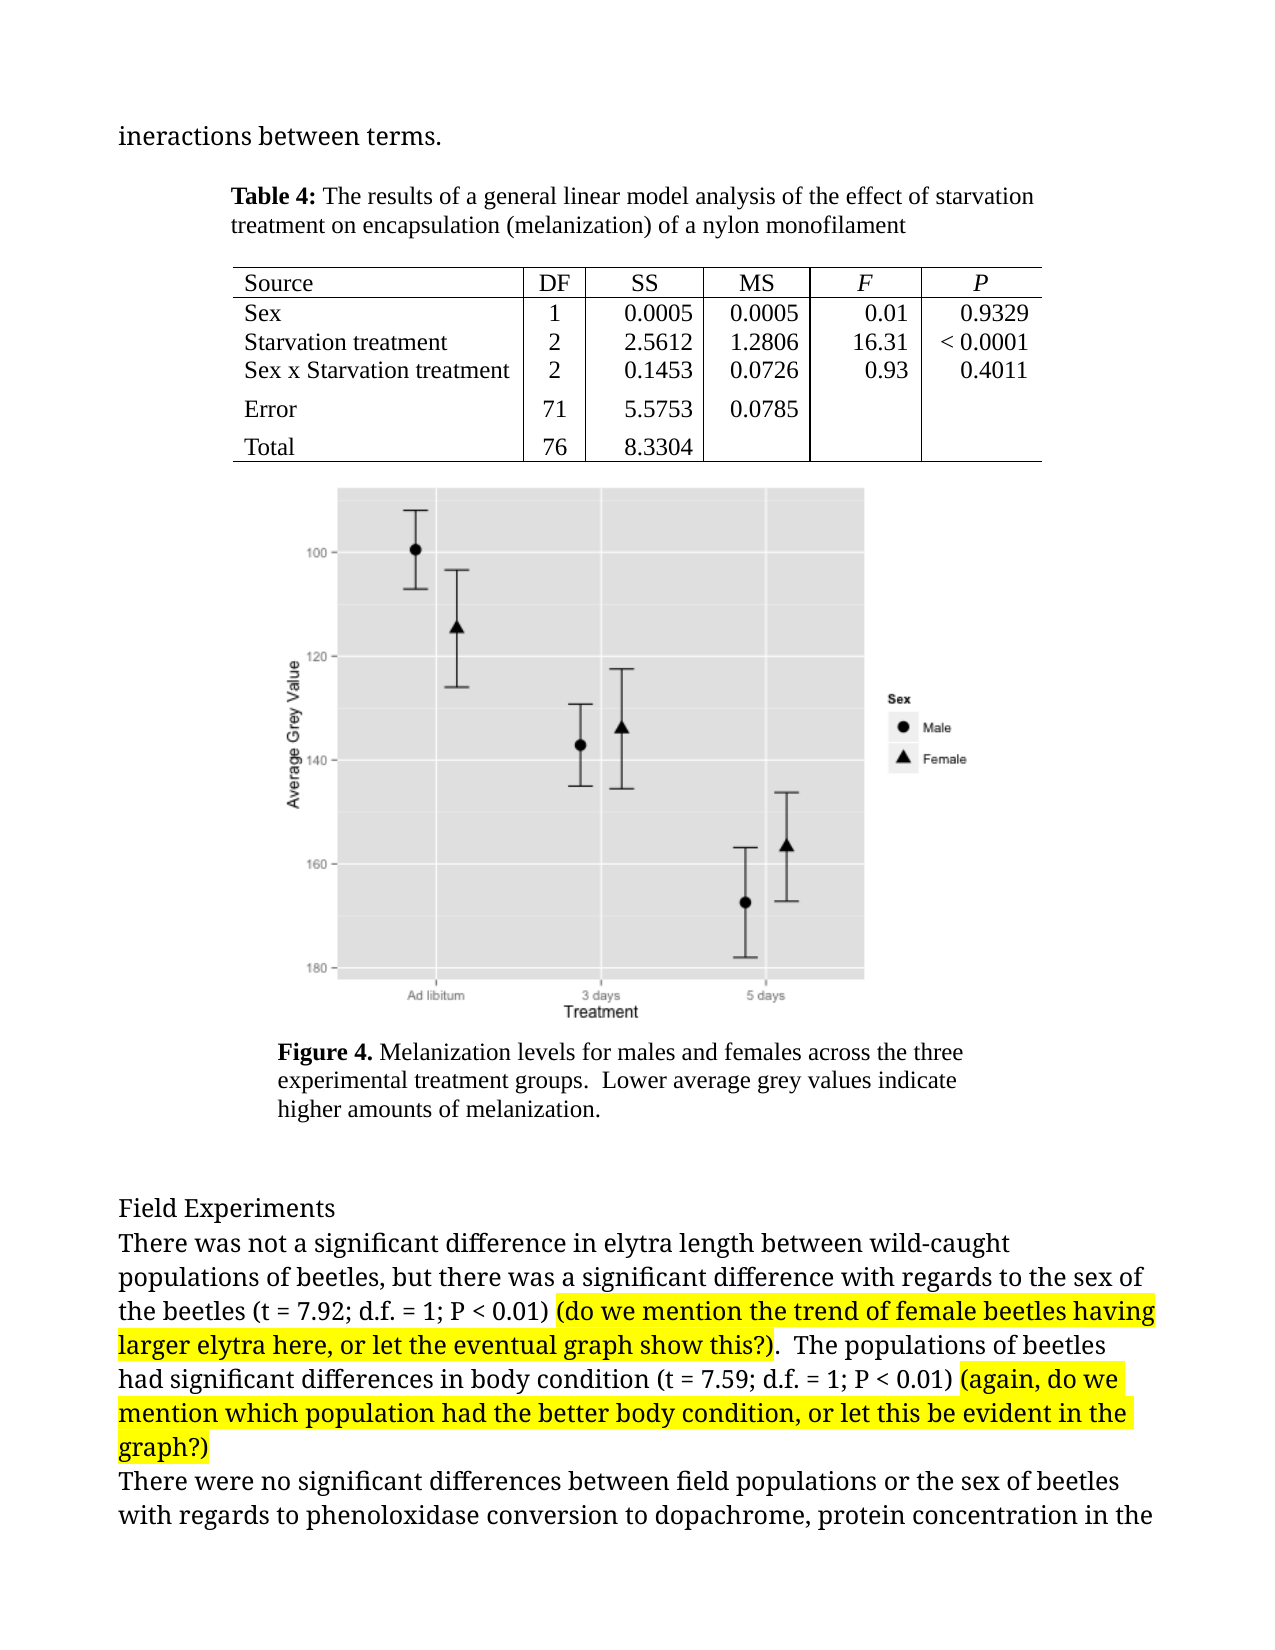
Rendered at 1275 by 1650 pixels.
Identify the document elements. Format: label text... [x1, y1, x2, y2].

table_cell [811, 384, 921, 432]
table_cell Total [233, 432, 523, 461]
table_cell < 0.0001 [922, 327, 1042, 356]
table_cell 2.5612 [586, 327, 703, 356]
table_header F [811, 268, 921, 297]
table_cell 8.3304 [586, 432, 703, 461]
table_cell Sex x Starvation treatment [233, 356, 523, 384]
table_cell 5.5753 [586, 384, 703, 432]
table_cell [704, 432, 809, 461]
table_header MS [704, 268, 809, 297]
table_cell 0.01 [811, 298, 921, 327]
table_cell [922, 384, 1042, 432]
table_cell 0.4011 [922, 356, 1042, 384]
table_header P [922, 268, 1042, 297]
text There was not a significant difference in elytra length between wild-caught populations of beetles, but there was a significant difference with regards to the sex of the beetles (t = 7.92; d.f. = 1; P < 0.01) (do we mention the trend of female beetles having larger elytra here, or let the eventual graph show this?). The populations of beetles had significant differences in body condition (t = 7.59; d.f. = 1; P < 0.01) (again, do we mention which population had the better body condition, or let this be evident in the graph?) [118, 1225, 1157, 1464]
table_cell 0.0005 [586, 298, 703, 327]
table_header Source [233, 268, 523, 297]
table_cell 16.31 [811, 327, 921, 356]
text ineractions between terms. [118, 118, 1157, 152]
table_cell Error [233, 384, 523, 432]
table_cell 0.0726 [704, 356, 809, 384]
table_cell 0.0005 [704, 298, 809, 327]
text Table 4: The results of a general linear model analysis of the effect of starvation treatment on encapsulation (melanization) of a nylon monofilament [231, 181, 1054, 238]
picture [268, 462, 1016, 1037]
text Figure 4. Melanization levels for males and females across the three experimental treatment groups. Lower average grey values indicate higher amounts of melanization. [277, 1037, 969, 1123]
table_cell [811, 432, 921, 461]
table_cell 0.1453 [586, 356, 703, 384]
table_header SS [586, 268, 703, 297]
table_cell Starvation treatment [233, 327, 523, 356]
text There were no significant differences between field populations or the sex of beetles with regards to phenoloxidase conversion to dopachrome, protein concentration in the [118, 1464, 1157, 1532]
table_cell Sex [233, 298, 523, 327]
table_cell 1.2806 [704, 327, 809, 356]
table_cell 2 [524, 327, 585, 356]
table_cell [922, 432, 1042, 461]
table_header DF [524, 268, 585, 297]
table_cell 76 [524, 432, 585, 461]
table_cell 0.93 [811, 356, 921, 384]
table_cell 1 [524, 298, 585, 327]
table_cell 0.0785 [704, 384, 809, 432]
table_cell 2 [524, 356, 585, 384]
table_cell 71 [524, 384, 585, 432]
text Field Experiments [118, 1191, 1157, 1225]
table_cell 0.9329 [922, 298, 1042, 327]
